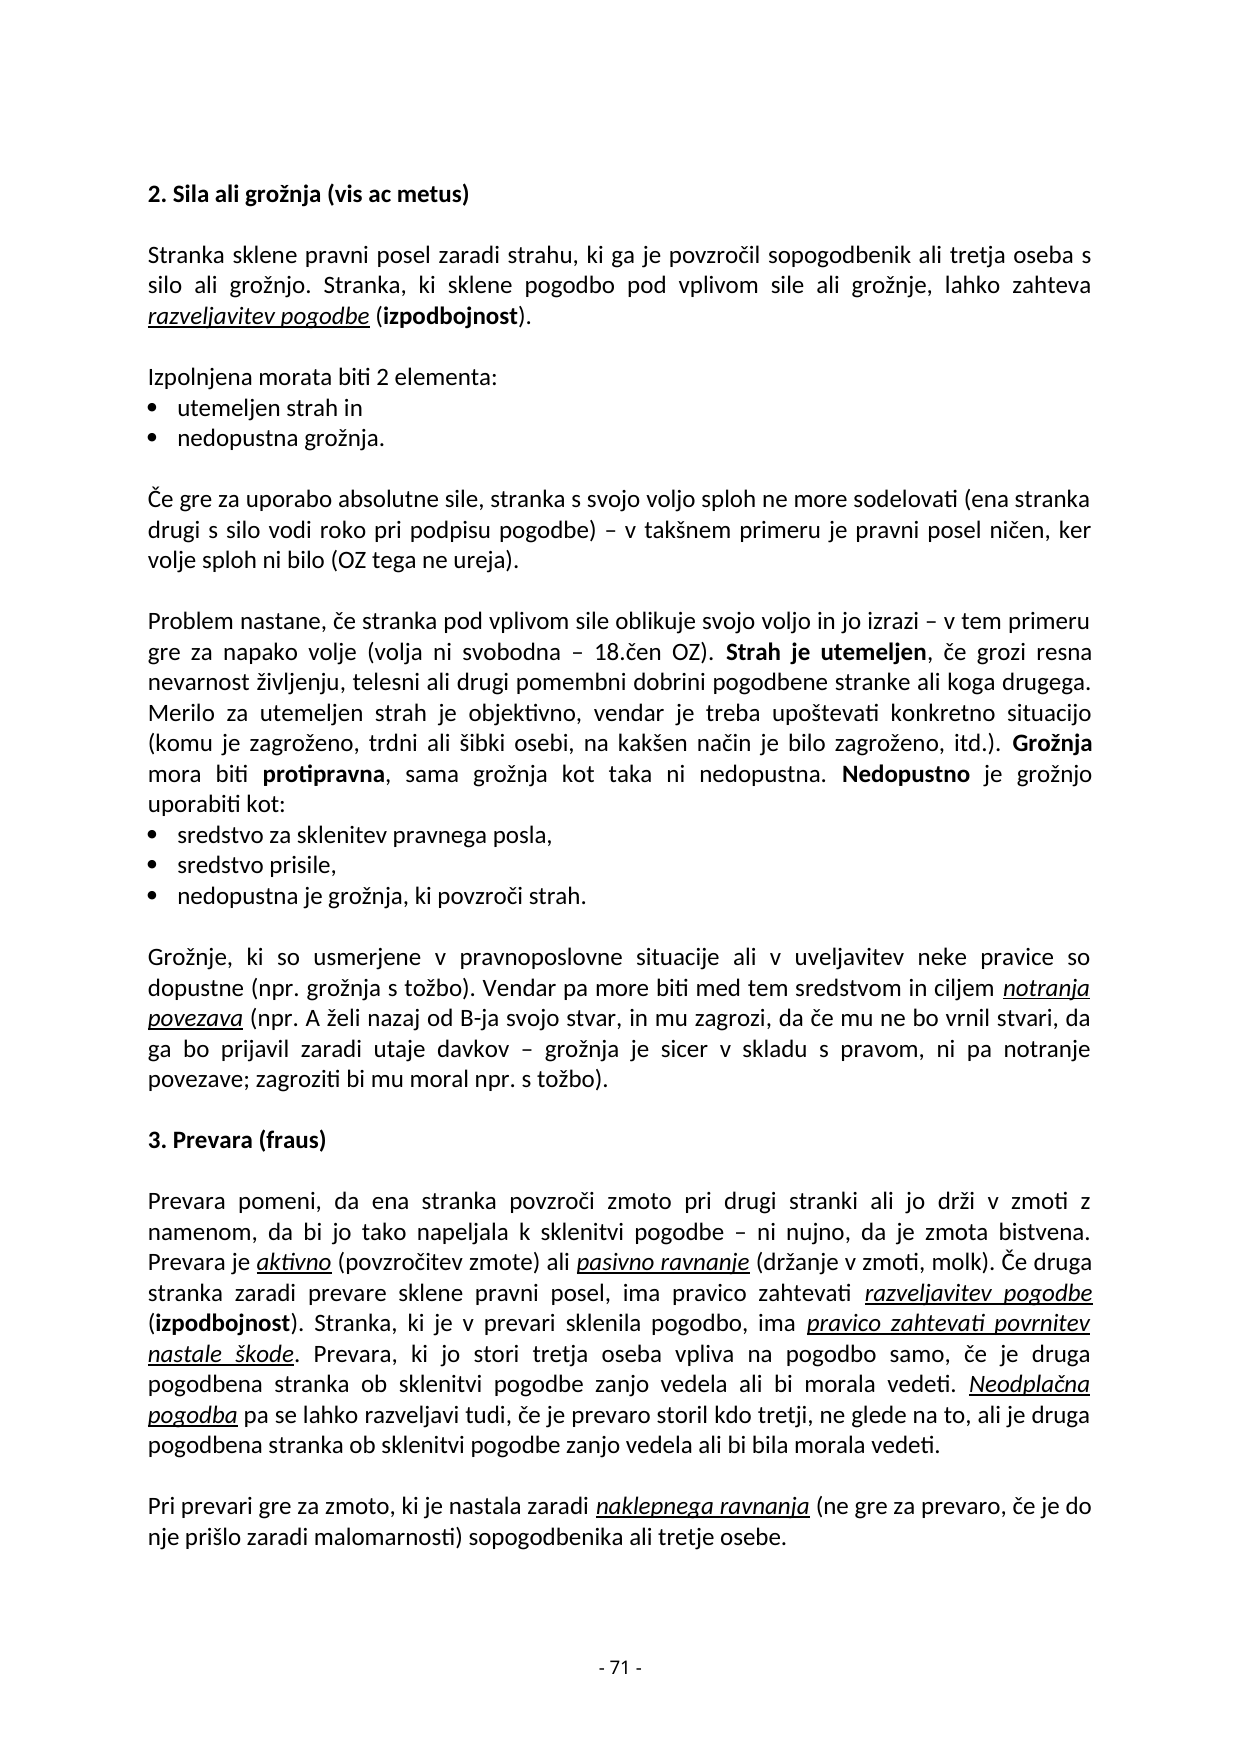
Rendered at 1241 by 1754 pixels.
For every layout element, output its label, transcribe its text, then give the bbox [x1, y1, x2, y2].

list utemeljen strah in [148, 392, 1093, 422]
text Prevara pomeni, da ena stranka povzroči zmoto pri drugi stranki ali jo drži v zmoti z namenom, da bi jo tako napeljala k sklenitvi pogodbe – ni nujno, da je zmota bistvena. Prevara je aktivno (povzročitev zmote) ali pasivno ravnanje (držanje v zmoti, molk). Če druga stranka zaradi prevare sklene pravni posel, ima pravico zahtevati razveljavitev pogodbe (izpodbojnost). Stranka, ki je v prevari sklenila pogodbo, ima pravico zahtevati povrnitev nastale škode. Prevara, ki jo stori tretja oseba vpliva na pogodbo samo, če je druga pogodbena stranka ob sklenitvi pogodbe zanjo vedela ali bi morala vedeti. Neodplačna pogodba pa se lahko razveljavi tudi, če je prevaro storil kdo tretji, ne glede na to, ali je druga pogodbena stranka ob sklenitvi pogodbe zanjo vedela ali bi bila morala vedeti. [148, 1185, 1093, 1460]
text Če gre za uporabo absolutne sile, stranka s svojo voljo sploh ne more sodelovati (ena stranka drugi s silo vodi roko pri podpisu pogodbe) – v takšnem primeru je pravni posel ničen, ker volje sploh ni bilo (OZ tega ne ureja). [148, 483, 1093, 575]
text 3. Prevara (fraus) [148, 1124, 1093, 1155]
text Problem nastane, če stranka pod vplivom sile oblikuje svojo voljo in jo izrazi – v tem primeru gre za napako volje (volja ni svobodna – 18.čen OZ). Strah je utemeljen, če grozi resna nevarnost življenju, telesni ali drugi pomembni dobrini pogodbene stranke ali koga drugega. Merilo za utemeljen strah je objektivno, vendar je treba upoštevati konkretno situacijo (komu je zagroženo, trdni ali šibki osebi, na kakšen način je bilo zagroženo, itd.). Grožnja mora biti protipravna, sama grožnja kot taka ni nedopustna. Nedopustno je grožnjo uporabiti kot: [148, 605, 1093, 819]
list sredstvo prisile, [148, 849, 1093, 880]
text Grožnje, ki so usmerjene v pravnoposlovne situacije ali v uveljavitev neke pravice so dopustne (npr. grožnja s tožbo). Vendar pa more biti med tem sredstvom in ciljem notranja povezava (npr. A želi nazaj od B-ja svojo stvar, in mu zagrozi, da če mu ne bo vrnil stvari, da ga bo prijavil zaradi utaje davkov – grožnja je sicer v skladu s pravom, ni pa notranje povezave; zagroziti bi mu moral npr. s tožbo). [148, 941, 1093, 1094]
list sredstvo za sklenitev pravnega posla, [148, 819, 1093, 849]
list nedopustna je grožnja, ki povzroči strah. [148, 880, 1093, 911]
list nedopustna grožnja. [148, 422, 1093, 453]
text 2. Sila ali grožnja (vis ac metus) [148, 178, 1093, 209]
text Izpolnjena morata biti 2 elementa: [148, 361, 1093, 392]
text Pri prevari gre za zmoto, ki je nastala zaradi naklepnega ravnanja (ne gre za prevaro, če je do nje prišlo zaradi malomarnosti) sopogodbenika ali tretje osebe. [148, 1491, 1093, 1552]
text Stranka sklene pravni posel zaradi strahu, ki ga je povzročil sopogodbenik ali tretja oseba s silo ali grožnjo. Stranka, ki sklene pogodbo pod vplivom sile ali grožnje, lahko zahteva razveljavitev pogodbe (izpodbojnost). [148, 239, 1093, 331]
